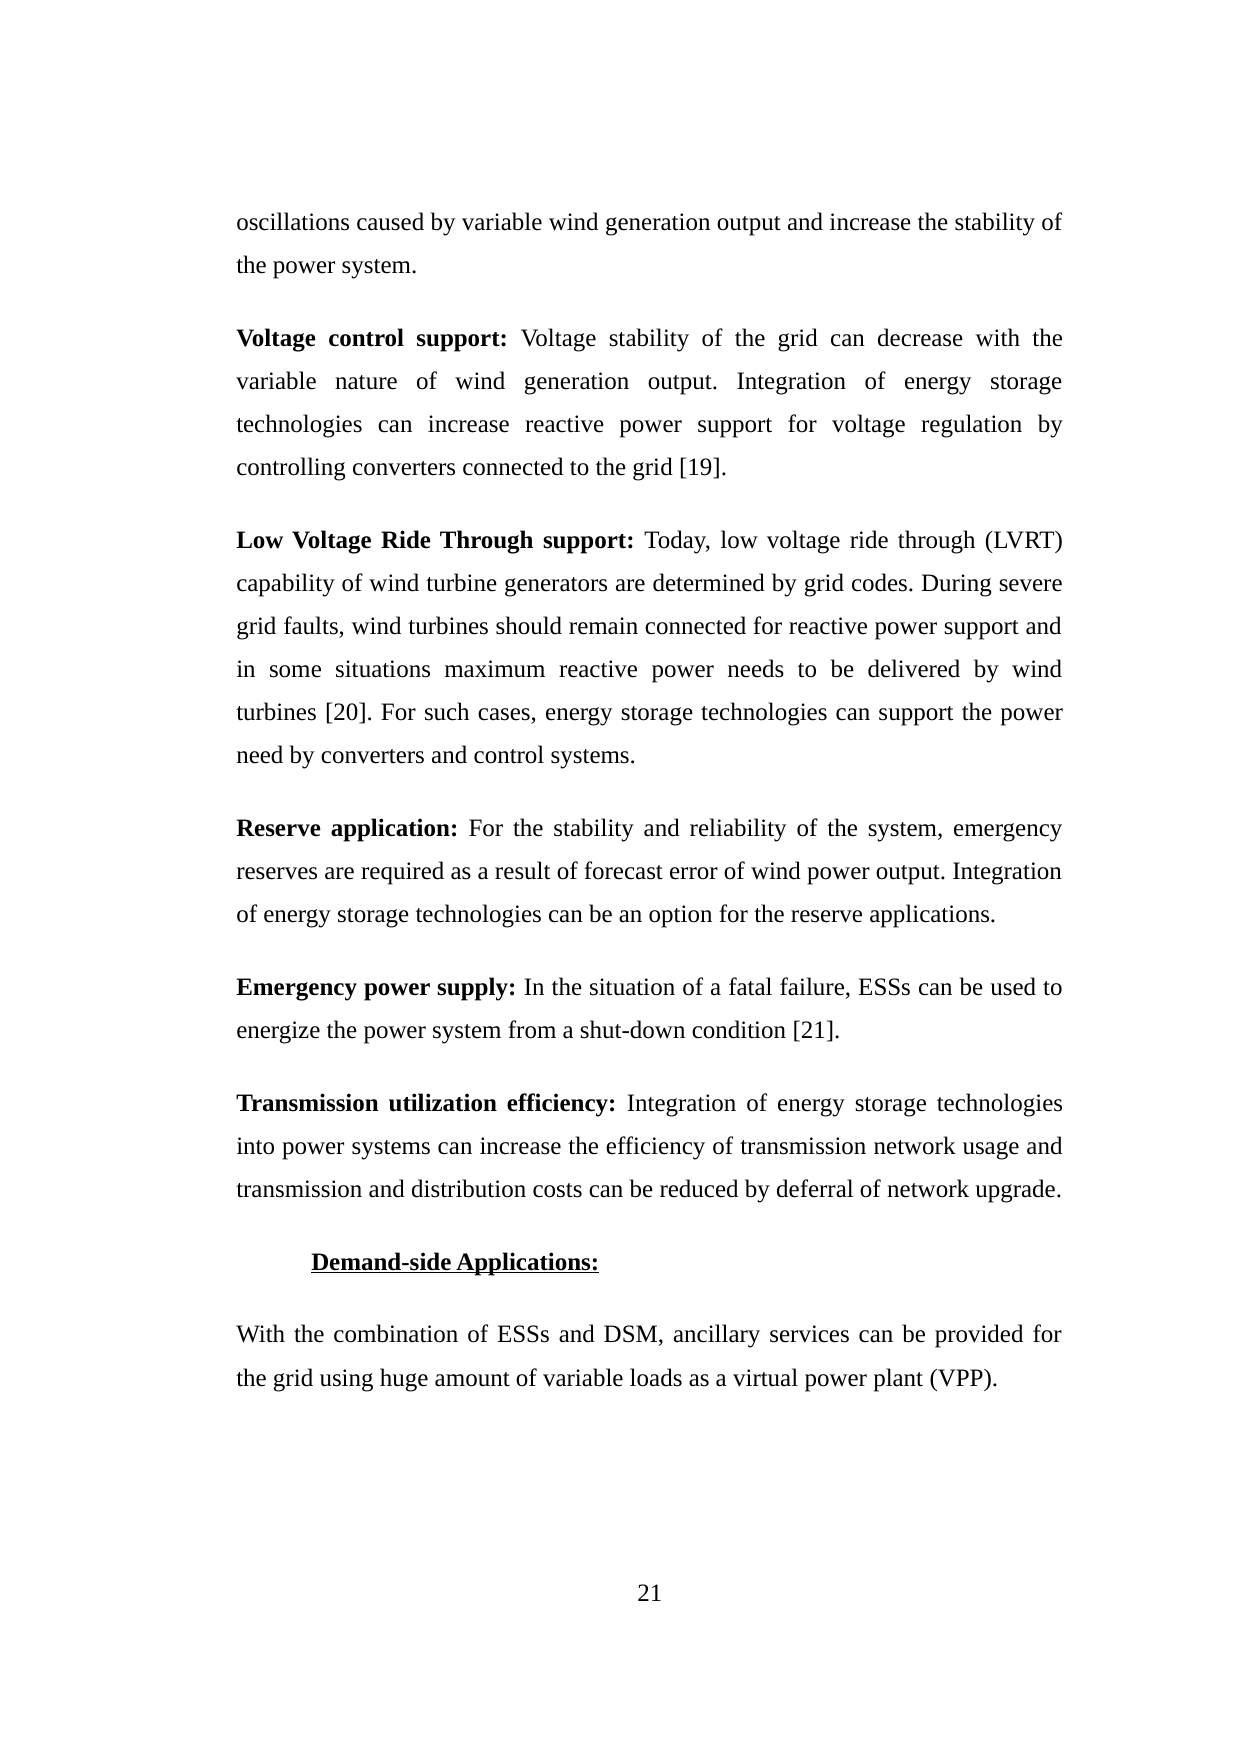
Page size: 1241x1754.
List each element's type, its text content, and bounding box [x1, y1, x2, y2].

text Demand-side Applications: [236, 1247, 1063, 1276]
text oscillations caused by variable wind generation output and increase the stability of the power system. [236, 207, 1063, 279]
text Transmission utilization efficiency: Integration of energy storage technologies into power systems can increase the efficiency of transmission network usage and transmission and distribution costs can be reduced by deferral of network upgrade. [236, 1088, 1063, 1203]
text Voltage control support: Voltage stability of the grid can decrease with the variable nature of wind generation output. Integration of energy storage technologies can increase reactive power support for voltage regulation by controlling converters connected to the grid [19]⁠. [236, 323, 1063, 481]
text With the combination of ESSs and DSM, ancillary services can be provided for the grid using huge amount of variable loads as a virtual power plant (VPP). [236, 1319, 1063, 1391]
text Reserve application: For the stability and reliability of the system, emergency reserves are required as a result of forecast error of wind power output. Integration of energy storage technologies can be an option for the reserve applications. [236, 813, 1063, 928]
text Emergency power supply: In the situation of a fatal failure, ESSs can be used to energize the power system from a shut-down condition [21]⁠. [236, 972, 1063, 1044]
text Low Voltage Ride Through support: Today, low voltage ride through (LVRT) capability of wind turbine generators are determined by grid codes. During severe grid faults, wind turbines should remain connected for reactive power support and in some situations maximum reactive power needs to be delivered by wind turbines [20]⁠. For such cases, energy storage technologies can support the power need by converters and control systems. [236, 525, 1063, 769]
